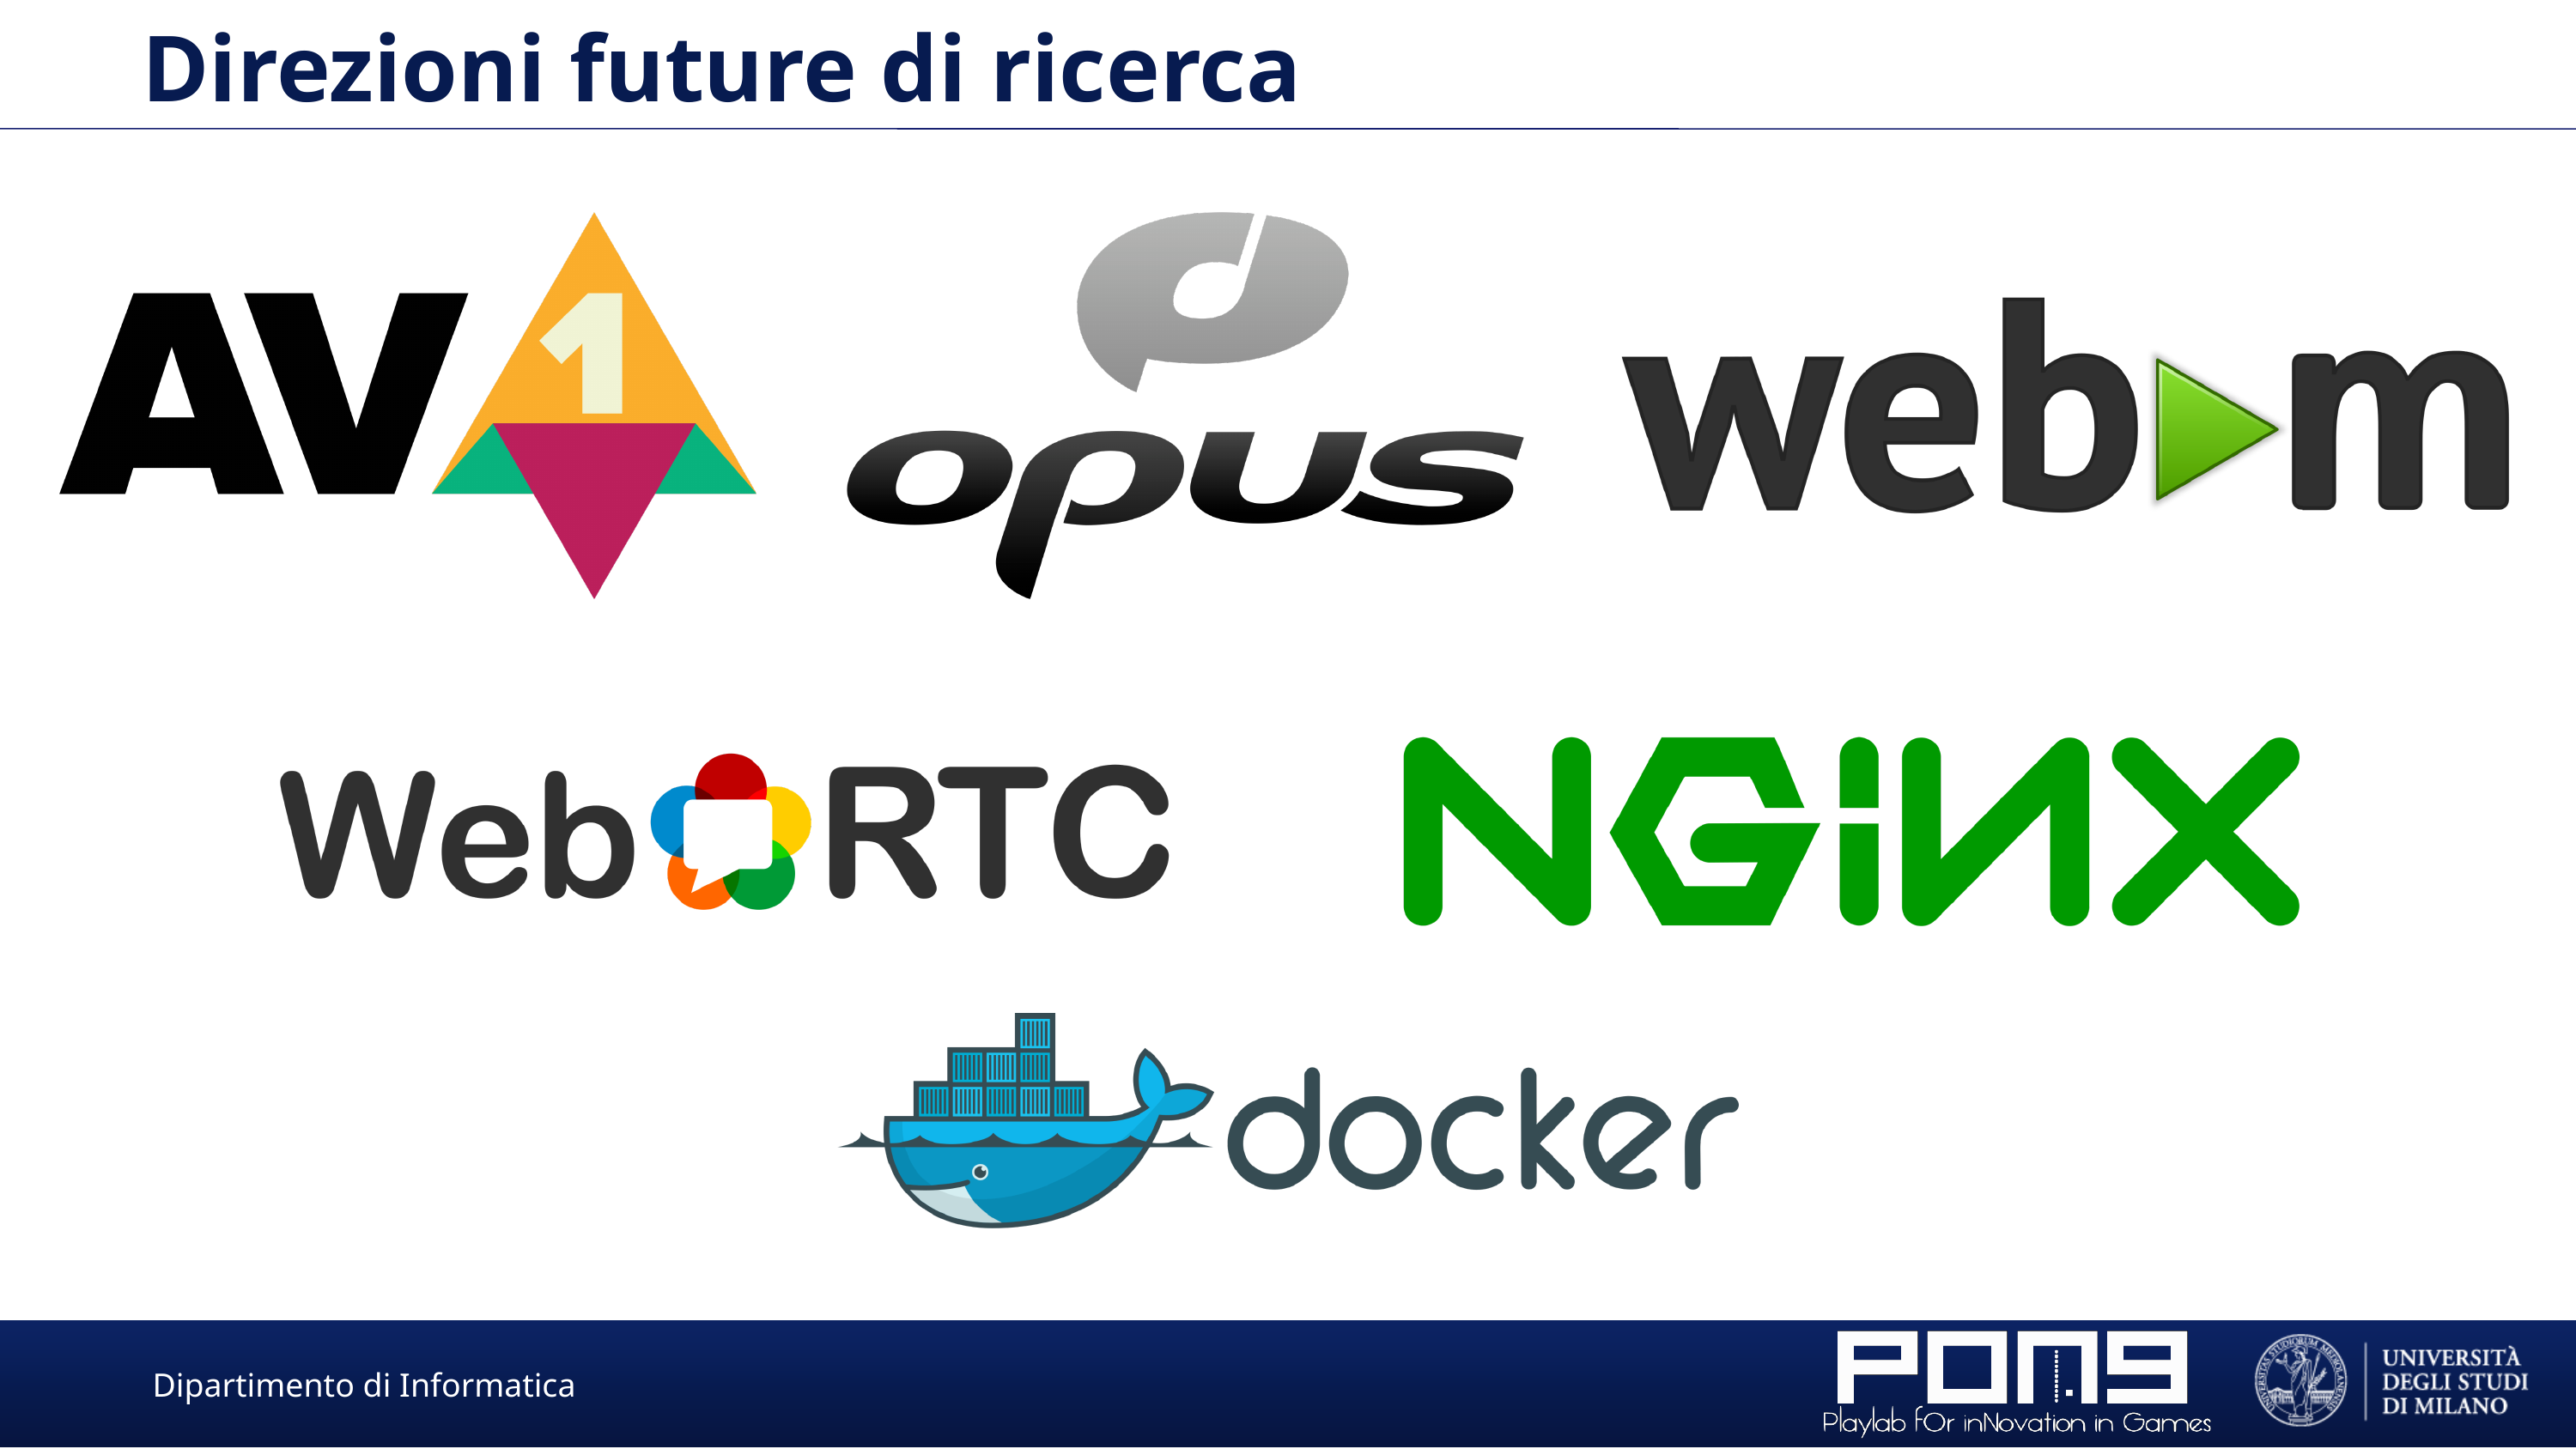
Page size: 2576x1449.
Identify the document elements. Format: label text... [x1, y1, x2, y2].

picture [59, 212, 756, 599]
picture [1614, 289, 2517, 522]
picture [1400, 737, 2303, 926]
text_box Dipartimento di Informatica [129, 1336, 1245, 1433]
title Direzioni future di ricerca [118, 0, 2308, 124]
picture [0, 1320, 2576, 1447]
picture [844, 212, 1527, 599]
picture [837, 1013, 1739, 1228]
picture [273, 747, 1176, 916]
